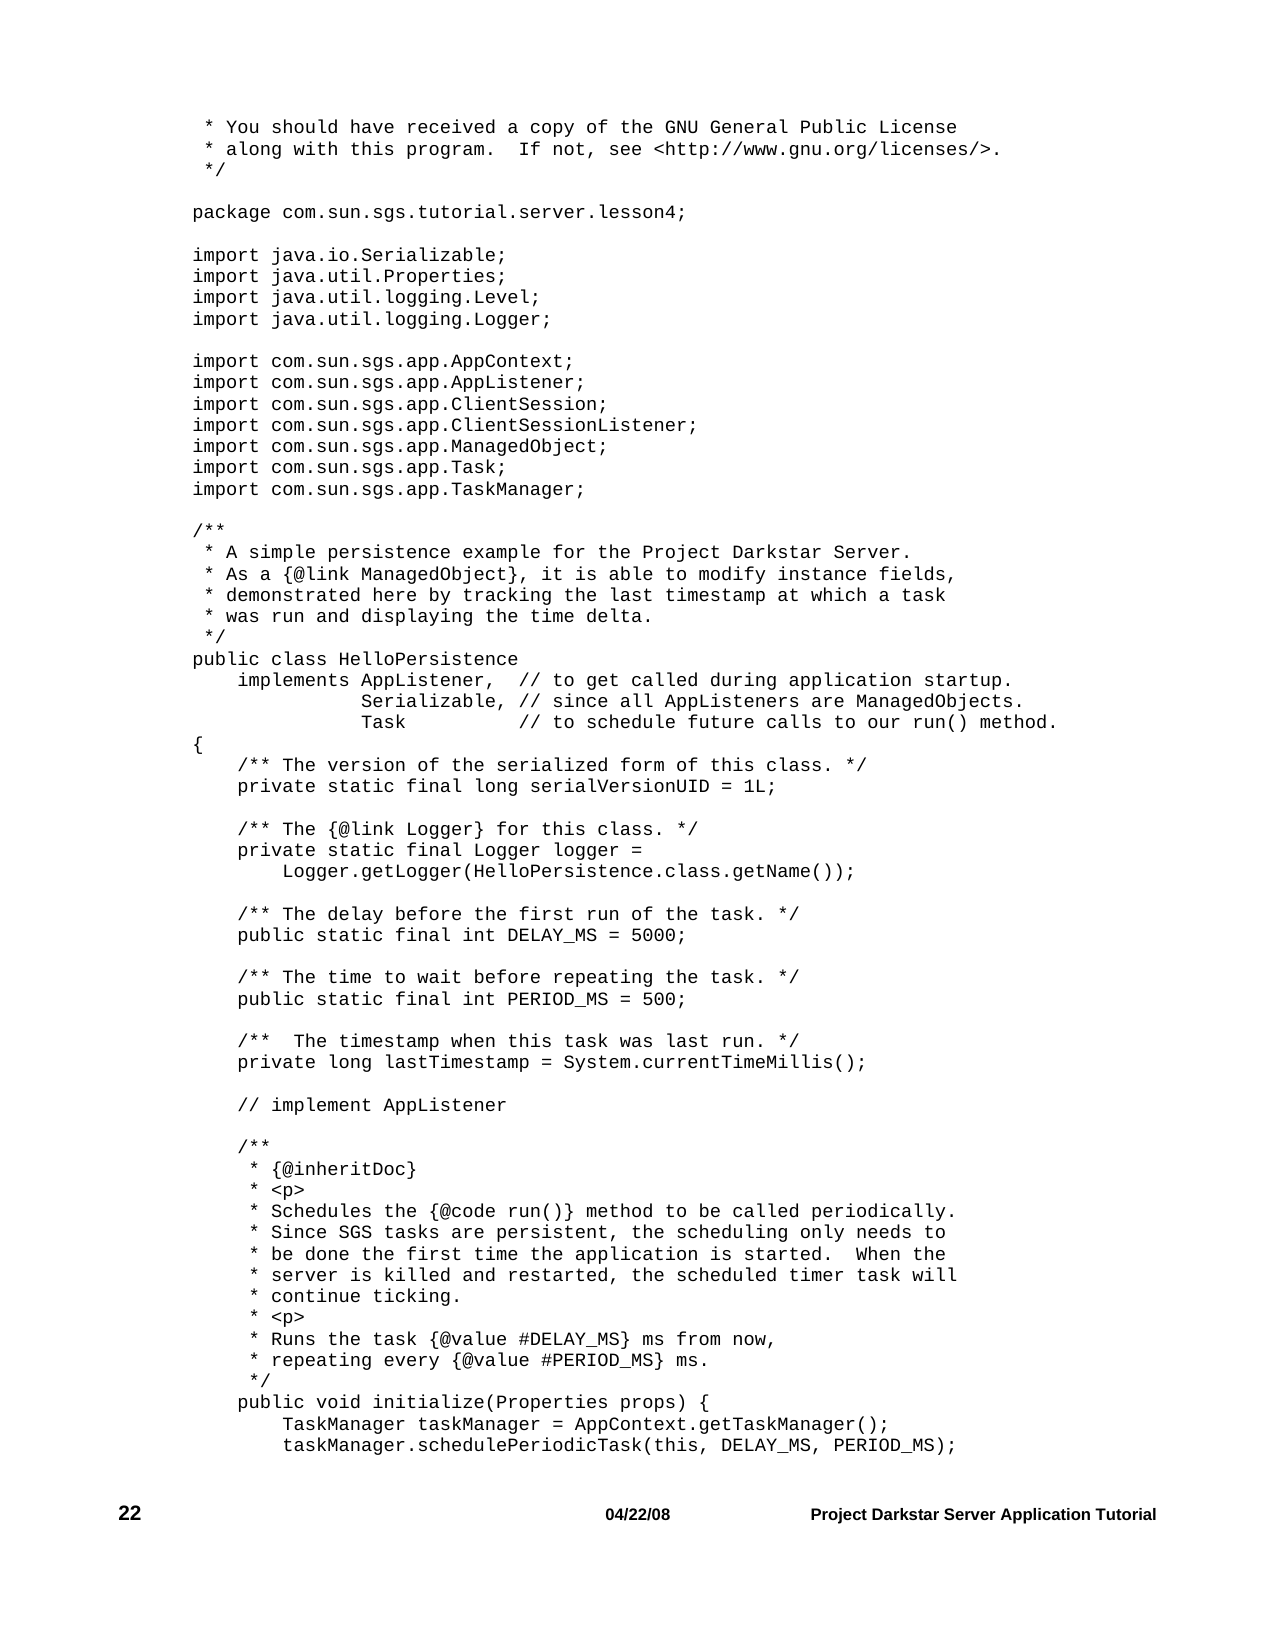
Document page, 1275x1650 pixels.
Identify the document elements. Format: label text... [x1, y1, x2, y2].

text * As a {@link ManagedObject}, it is able to modify instance fields, [192, 564, 1098, 586]
text * A simple persistence example for the Project Darkstar Server. [192, 543, 1098, 564]
text import com.sun.sgs.app.AppContext; [192, 352, 1098, 373]
text import java.io.Serializable; [192, 246, 1098, 267]
text import java.util.logging.Level; [192, 288, 1098, 309]
text /** The version of the serialized form of this class. */ [192, 756, 1098, 777]
text import com.sun.sgs.app.ManagedObject; [192, 437, 1098, 458]
text * server is killed and restarted, the scheduled timer task will [192, 1266, 1098, 1287]
text import com.sun.sgs.app.TaskManager; [192, 479, 1098, 501]
text /** [192, 522, 1098, 543]
text TaskManager taskManager = AppContext.getTaskManager(); [192, 1414, 1098, 1436]
text // implement AppListener [192, 1096, 1098, 1117]
text */ [192, 1372, 1098, 1393]
text /** The time to wait before repeating the task. */ [192, 968, 1098, 989]
text package com.sun.sgs.tutorial.server.lesson4; [192, 203, 1098, 224]
text */ [192, 161, 1098, 182]
text * You should have received a copy of the GNU General Public License [192, 118, 1098, 139]
text * {@inheritDoc} [192, 1159, 1098, 1181]
text public static final int PERIOD_MS = 500; [192, 989, 1098, 1011]
text Task // to schedule future calls to our run() method. [192, 713, 1098, 734]
text public class HelloPersistence [192, 649, 1098, 671]
text private static final long serialVersionUID = 1L; [192, 777, 1098, 798]
text * Schedules the {@code run()} method to be called periodically. [192, 1202, 1098, 1223]
text * repeating every {@value #PERIOD_MS} ms. [192, 1351, 1098, 1372]
text { [192, 734, 1098, 756]
text public static final int DELAY_MS = 5000; [192, 926, 1098, 947]
text /** The timestamp when this task was last run. */ [192, 1032, 1098, 1053]
text * Since SGS tasks are persistent, the scheduling only needs to [192, 1223, 1098, 1244]
text * Runs the task {@value #DELAY_MS} ms from now, [192, 1329, 1098, 1351]
text * <p> [192, 1181, 1098, 1202]
text /** The delay before the first run of the task. */ [192, 904, 1098, 926]
text implements AppListener, // to get called during application startup. [192, 671, 1098, 692]
text private long lastTimestamp = System.currentTimeMillis(); [192, 1053, 1098, 1074]
text * continue ticking. [192, 1287, 1098, 1308]
text import com.sun.sgs.app.Task; [192, 458, 1098, 479]
text * be done the first time the application is started. When the [192, 1244, 1098, 1266]
text Logger.getLogger(HelloPersistence.class.getName()); [192, 862, 1098, 883]
text private static final Logger logger = [192, 841, 1098, 862]
text * along with this program. If not, see <http://www.gnu.org/licenses/>. [192, 139, 1098, 161]
text */ [192, 628, 1098, 649]
text public void initialize(Properties props) { [192, 1393, 1098, 1414]
text Serializable, // since all AppListeners are ManagedObjects. [192, 692, 1098, 713]
text import com.sun.sgs.app.ClientSession; [192, 394, 1098, 416]
text * was run and displaying the time delta. [192, 607, 1098, 628]
text * demonstrated here by tracking the last timestamp at which a task [192, 586, 1098, 607]
text import java.util.Properties; [192, 267, 1098, 288]
text /** The {@link Logger} for this class. */ [192, 819, 1098, 841]
text * <p> [192, 1308, 1098, 1329]
text import com.sun.sgs.app.AppListener; [192, 373, 1098, 394]
text taskManager.schedulePeriodicTask(this, DELAY_MS, PERIOD_MS); [192, 1436, 1098, 1457]
text import com.sun.sgs.app.ClientSessionListener; [192, 416, 1098, 437]
text /** [192, 1138, 1098, 1159]
text import java.util.logging.Logger; [192, 309, 1098, 331]
